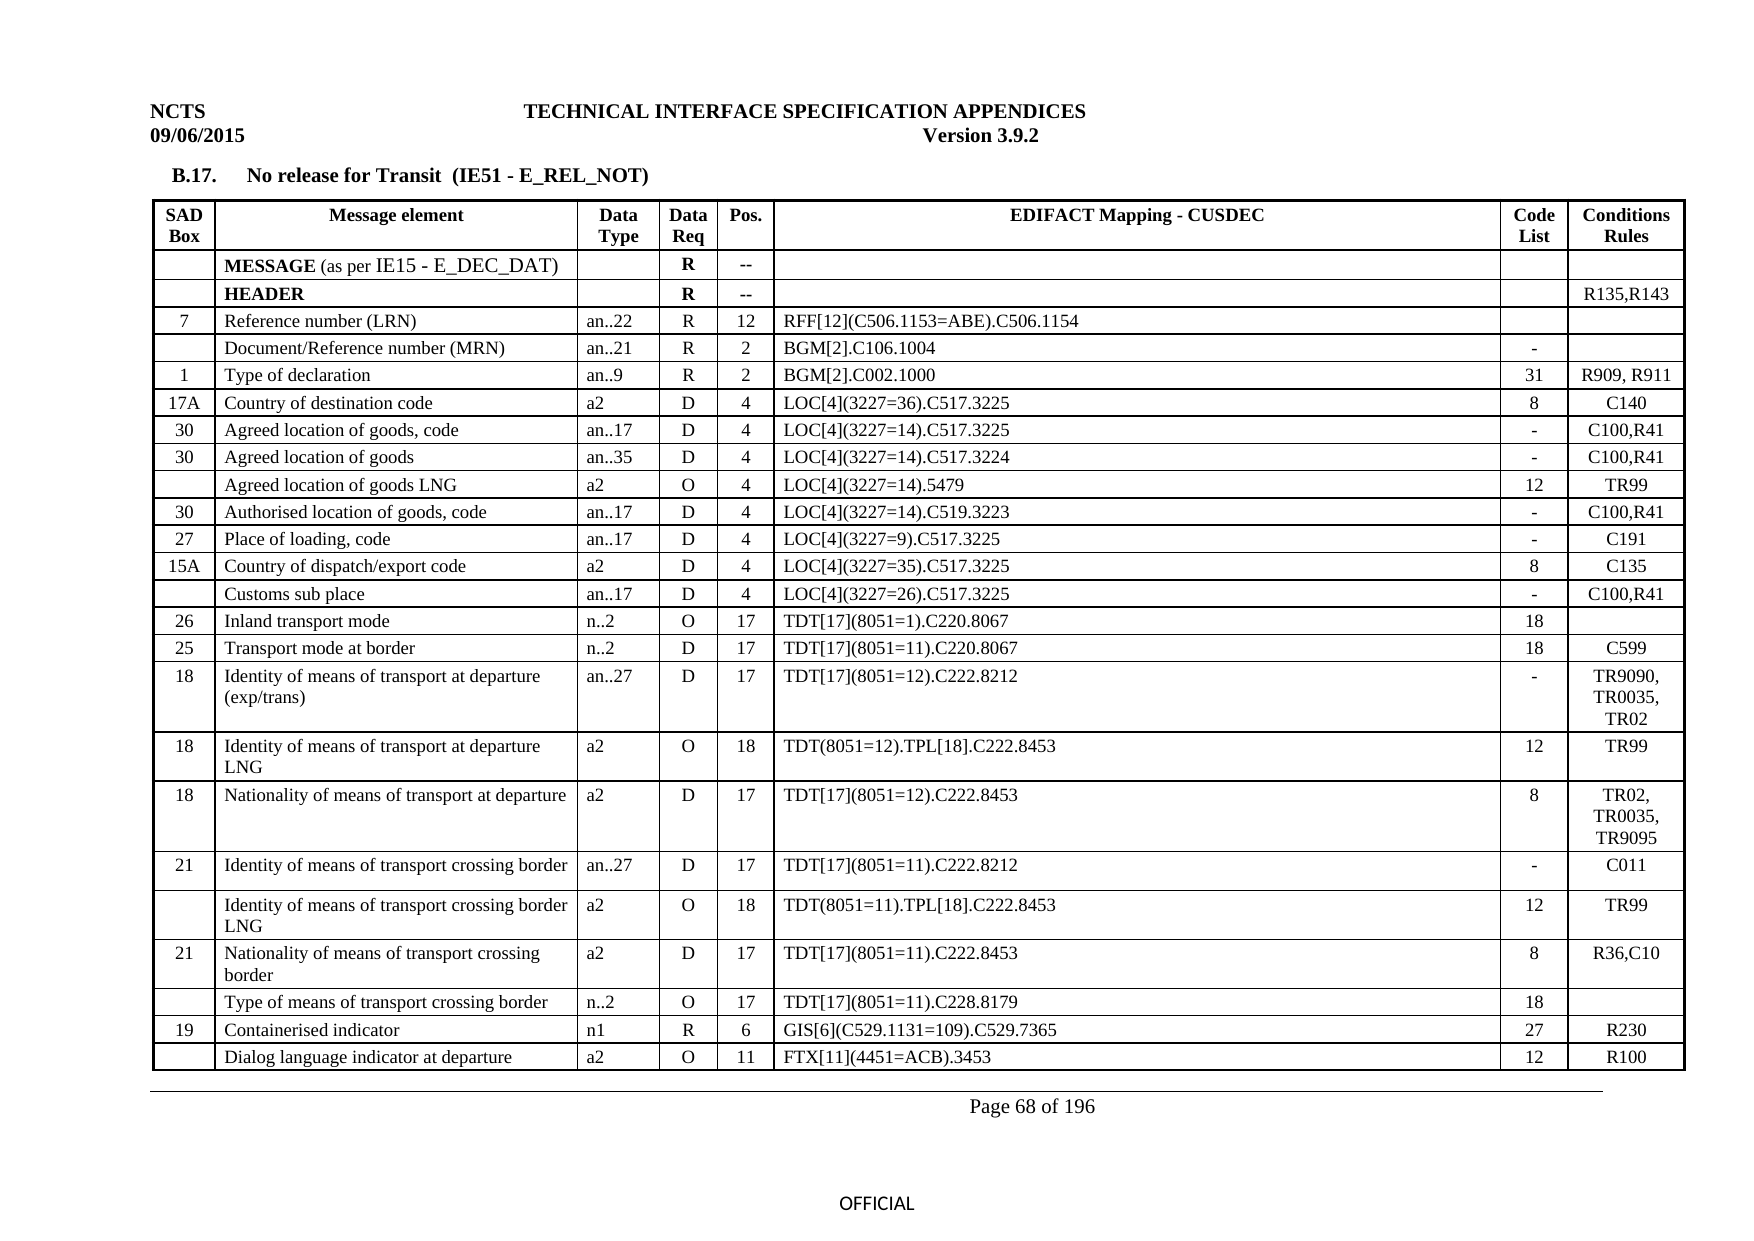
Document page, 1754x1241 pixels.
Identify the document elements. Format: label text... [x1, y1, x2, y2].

table_cell R100 [1569, 1044, 1683, 1069]
table_cell [1501, 280, 1567, 306]
table_cell Identity of means of transport crossing border LNG [216, 891, 577, 939]
table_cell 18 [1501, 989, 1567, 1015]
table_cell Nationality of means of transport at departure [216, 782, 577, 851]
table_cell C599 [1569, 635, 1683, 661]
table_cell 4 [718, 417, 773, 442]
table_cell 30 [155, 499, 214, 524]
table_cell TR99 [1569, 891, 1683, 939]
table_cell 18 [155, 733, 214, 780]
table_cell 21 [155, 940, 214, 987]
table_header EDIFACT Mapping - CUSDEC [775, 202, 1500, 249]
table_cell 26 [155, 608, 214, 633]
table_cell an..27 [578, 662, 659, 731]
table_cell O [660, 608, 717, 633]
table_cell Authorised location of goods, code [216, 499, 577, 524]
table_cell Type of means of transport crossing border [216, 989, 577, 1015]
table_cell D [660, 553, 717, 579]
table_cell Identity of means of transport at departure LNG [216, 733, 577, 780]
table_cell D [660, 662, 717, 731]
table_cell a2 [578, 1044, 659, 1069]
table_cell TDT[17](8051=1).C220.8067 [775, 608, 1500, 633]
table_cell R36,C10 [1569, 940, 1683, 987]
table_cell Identity of means of transport at departure (exp/trans) [216, 662, 577, 731]
table_cell LOC[4](3227=26).C517.3225 [775, 581, 1500, 606]
table_cell BGM[2].C002.1000 [775, 362, 1500, 388]
table_cell 25 [155, 635, 214, 661]
table_cell LOC[4](3227=9).C517.3225 [775, 526, 1500, 552]
table_cell Inland transport mode [216, 608, 577, 633]
table_cell Containerised indicator [216, 1016, 577, 1042]
table_cell [578, 280, 659, 306]
table_cell n..2 [578, 989, 659, 1015]
table_cell FTX[11](4451=ACB).3453 [775, 1044, 1500, 1069]
table_cell [1569, 308, 1683, 333]
table_cell R [660, 1016, 717, 1042]
table_cell O [660, 1044, 717, 1069]
table_cell 11 [718, 1044, 773, 1069]
table_cell a2 [578, 940, 659, 987]
table_cell 2 [718, 335, 773, 361]
table_cell R [660, 308, 717, 333]
table_cell TDT[17](8051=11).C228.8179 [775, 989, 1500, 1015]
table_cell 18 [718, 733, 773, 780]
table_cell 12 [1501, 471, 1567, 497]
table_cell 18 [718, 891, 773, 939]
table_cell 12 [1501, 1044, 1567, 1069]
table_cell Nationality of means of transport crossing border [216, 940, 577, 987]
table_cell TDT(8051=12).TPL[18].C222.8453 [775, 733, 1500, 780]
table_cell [775, 280, 1500, 306]
table_cell TDT[17](8051=11).C222.8453 [775, 940, 1500, 987]
table_header Data Type [578, 202, 659, 249]
table_cell O [660, 989, 717, 1015]
table_header Data Req [660, 202, 717, 249]
table_cell 6 [718, 1016, 773, 1042]
table_cell - [1501, 662, 1567, 731]
table_cell [155, 891, 214, 939]
table_cell LOC[4](3227=36).C517.3225 [775, 390, 1500, 415]
table_cell 17 [718, 989, 773, 1015]
table_cell LOC[4](3227=35).C517.3225 [775, 553, 1500, 579]
table_cell RFF[12](C506.1153=ABE).C506.1154 [775, 308, 1500, 333]
table_cell Country of destination code [216, 390, 577, 415]
table_cell TR9090, TR0035, TR02 [1569, 662, 1683, 731]
table_header Conditions Rules [1569, 202, 1683, 249]
table_cell 8 [1501, 390, 1567, 415]
table_cell 1 [155, 362, 214, 388]
table_cell [1569, 608, 1683, 633]
table_cell C100,R41 [1569, 581, 1683, 606]
table_cell HEADER [216, 280, 577, 306]
table_cell 17 [718, 662, 773, 731]
table_cell - [1501, 852, 1567, 890]
table_cell R [660, 362, 717, 388]
table_header Code List [1501, 202, 1567, 249]
table_cell Place of loading, code [216, 526, 577, 552]
table_cell [1569, 251, 1683, 279]
table_cell a2 [578, 553, 659, 579]
table_cell 12 [1501, 733, 1567, 780]
table_cell Reference number (LRN) [216, 308, 577, 333]
table_cell R [660, 280, 717, 306]
table_cell a2 [578, 390, 659, 415]
table_cell [1569, 989, 1683, 1015]
table_cell TDT[17](8051=11).C220.8067 [775, 635, 1500, 661]
table_cell D [660, 581, 717, 606]
table_cell 12 [718, 308, 773, 333]
table_cell 19 [155, 1016, 214, 1042]
table_cell 21 [155, 852, 214, 890]
table_cell C135 [1569, 553, 1683, 579]
table_cell [155, 989, 214, 1015]
table_cell 8 [1501, 782, 1567, 851]
table_cell Document/Reference number (MRN) [216, 335, 577, 361]
table_cell 18 [155, 782, 214, 851]
table_cell Agreed location of goods LNG [216, 471, 577, 497]
table_cell - [1501, 335, 1567, 361]
table_cell an..17 [578, 417, 659, 442]
table_cell 8 [1501, 940, 1567, 987]
table_cell an..17 [578, 581, 659, 606]
table_cell [775, 251, 1500, 279]
table_cell 7 [155, 308, 214, 333]
table_cell 4 [718, 553, 773, 579]
table_cell 17A [155, 390, 214, 415]
table_cell a2 [578, 782, 659, 851]
table_cell [155, 581, 214, 606]
table_cell 17 [718, 635, 773, 661]
table_cell 18 [1501, 608, 1567, 633]
table_cell an..22 [578, 308, 659, 333]
table_cell 17 [718, 782, 773, 851]
table_cell Country of dispatch/export code [216, 553, 577, 579]
table_cell 17 [718, 852, 773, 890]
table_cell -- [718, 251, 773, 279]
table_cell 8 [1501, 553, 1567, 579]
table_cell 4 [718, 390, 773, 415]
table_cell Customs sub place [216, 581, 577, 606]
table_cell Type of declaration [216, 362, 577, 388]
table_cell TDT[17](8051=12).C222.8453 [775, 782, 1500, 851]
table_cell -- [718, 280, 773, 306]
table_cell 4 [718, 499, 773, 524]
table_cell 18 [155, 662, 214, 731]
table_cell C191 [1569, 526, 1683, 552]
table_cell 4 [718, 526, 773, 552]
table_cell an..27 [578, 852, 659, 890]
table_cell BGM[2].C106.1004 [775, 335, 1500, 361]
table_cell D [660, 940, 717, 987]
table_cell 30 [155, 444, 214, 470]
table_cell GIS[6](C529.1131=109).C529.7365 [775, 1016, 1500, 1042]
subtitle B.17. No release for Transit (IE51 - E_REL_NOT) [172, 162, 1603, 187]
table_cell - [1501, 417, 1567, 442]
table_cell C100,R41 [1569, 444, 1683, 470]
table_cell TDT(8051=11).TPL[18].C222.8453 [775, 891, 1500, 939]
table_cell 18 [1501, 635, 1567, 661]
table_cell [1569, 335, 1683, 361]
table_cell 4 [718, 444, 773, 470]
table_cell O [660, 891, 717, 939]
table_cell n..2 [578, 608, 659, 633]
table_cell D [660, 499, 717, 524]
table_cell - [1501, 444, 1567, 470]
table_cell 27 [155, 526, 214, 552]
table_cell C100,R41 [1569, 417, 1683, 442]
table_cell [155, 251, 214, 279]
table_cell D [660, 852, 717, 890]
table_header Pos. [718, 202, 773, 249]
table_cell C140 [1569, 390, 1683, 415]
table_cell Transport mode at border [216, 635, 577, 661]
table_cell 4 [718, 471, 773, 497]
table_cell - [1501, 499, 1567, 524]
table_cell LOC[4](3227=14).C517.3225 [775, 417, 1500, 442]
table_cell R [660, 335, 717, 361]
table_cell n..2 [578, 635, 659, 661]
table_cell TR02, TR0035, TR9095 [1569, 782, 1683, 851]
table_cell C011 [1569, 852, 1683, 890]
table_cell TR99 [1569, 733, 1683, 780]
table_cell n1 [578, 1016, 659, 1042]
table_cell [155, 335, 214, 361]
table_cell Dialog language indicator at departure [216, 1044, 577, 1069]
table_cell R [660, 251, 717, 279]
table_cell [1501, 308, 1567, 333]
table_header Message element [216, 202, 577, 249]
table_cell an..17 [578, 499, 659, 524]
table_cell 31 [1501, 362, 1567, 388]
table_cell - [1501, 581, 1567, 606]
table_cell D [660, 782, 717, 851]
table_cell O [660, 733, 717, 780]
table_cell [1501, 251, 1567, 279]
table_cell TDT[17](8051=12).C222.8212 [775, 662, 1500, 731]
table_header SAD Box [155, 202, 214, 249]
table_cell R909, R911 [1569, 362, 1683, 388]
table_cell a2 [578, 733, 659, 780]
table_cell LOC[4](3227=14).C517.3224 [775, 444, 1500, 470]
table_cell TR99 [1569, 471, 1683, 497]
table_cell 27 [1501, 1016, 1567, 1042]
table_cell [155, 1044, 214, 1069]
table_cell a2 [578, 471, 659, 497]
table_cell Identity of means of transport crossing border [216, 852, 577, 890]
table_cell 2 [718, 362, 773, 388]
table_cell - [1501, 526, 1567, 552]
table_cell 4 [718, 581, 773, 606]
table_cell Agreed location of goods, code [216, 417, 577, 442]
table_cell an..35 [578, 444, 659, 470]
table_cell D [660, 390, 717, 415]
table_cell 30 [155, 417, 214, 442]
table_cell R230 [1569, 1016, 1683, 1042]
table_cell 12 [1501, 891, 1567, 939]
table_cell R135,R143 [1569, 280, 1683, 306]
table_cell MESSAGE (as per IE15 - E_DEC_DAT) [216, 251, 577, 279]
table_cell LOC[4](3227=14).5479 [775, 471, 1500, 497]
table_cell 17 [718, 608, 773, 633]
table_cell Agreed location of goods [216, 444, 577, 470]
table_cell [155, 471, 214, 497]
table_cell D [660, 444, 717, 470]
table_cell [155, 280, 214, 306]
table_cell an..9 [578, 362, 659, 388]
table_cell D [660, 417, 717, 442]
table_cell 15A [155, 553, 214, 579]
table_cell LOC[4](3227=14).C519.3223 [775, 499, 1500, 524]
table_cell C100,R41 [1569, 499, 1683, 524]
table_cell an..21 [578, 335, 659, 361]
table_cell O [660, 471, 717, 497]
table_cell 17 [718, 940, 773, 987]
table_cell a2 [578, 891, 659, 939]
table_cell an..17 [578, 526, 659, 552]
table_cell D [660, 635, 717, 661]
table_cell [578, 251, 659, 279]
table_cell TDT[17](8051=11).C222.8212 [775, 852, 1500, 890]
table_cell D [660, 526, 717, 552]
